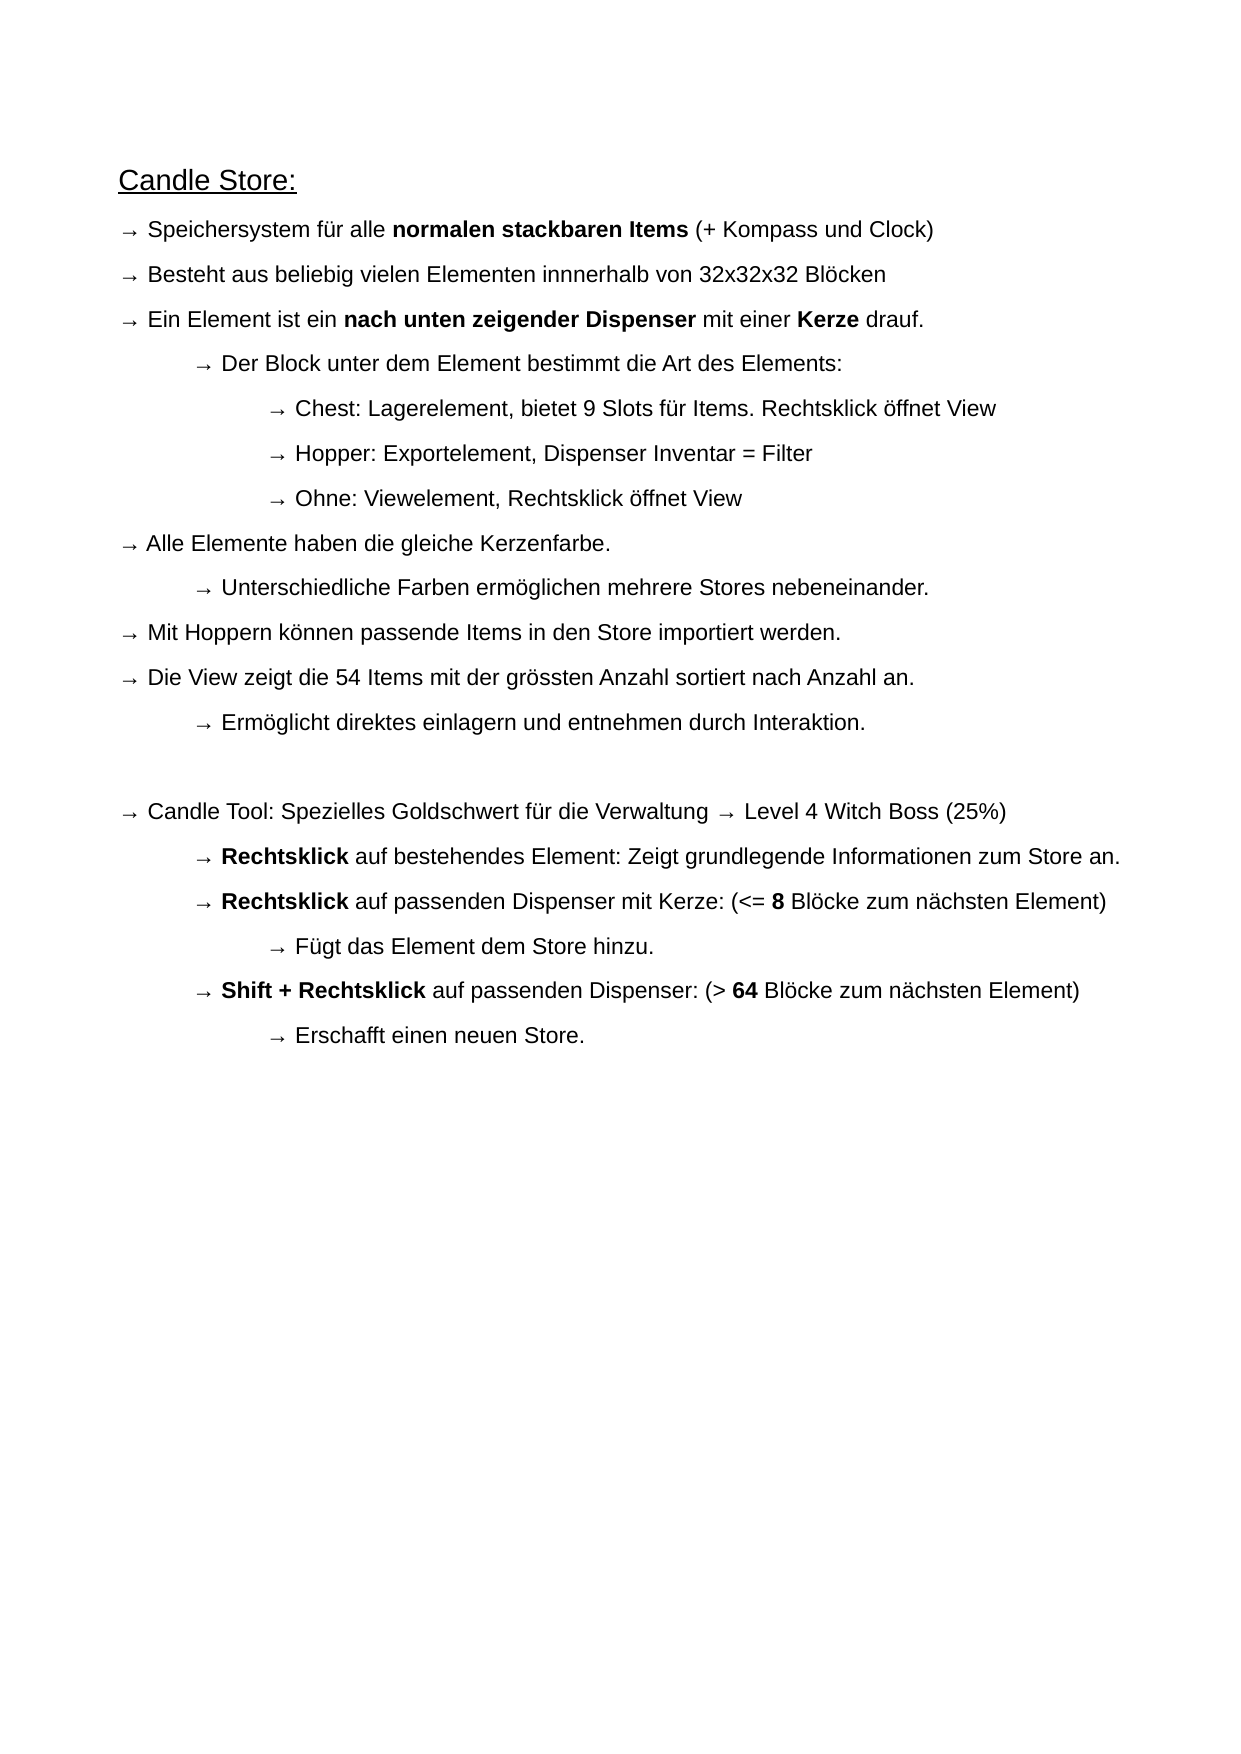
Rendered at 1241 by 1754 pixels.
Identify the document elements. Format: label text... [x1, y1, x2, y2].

text → Hopper: Exportelement, Dispenser Inventar = Filter [118, 440, 1122, 466]
text → Ohne: Viewelement, Rechtsklick öffnet View [118, 485, 1122, 511]
text → Candle Tool: Spezielles Goldschwert für die Verwaltung → Level 4 Witch Boss (25%) [118, 798, 1122, 825]
text → Rechtsklick auf bestehendes Element: Zeigt grundlegende Informationen zum Store an. [118, 843, 1122, 869]
text → Ermöglicht direktes einlagern und entnehmen durch Interaktion. [118, 709, 1122, 735]
text → Die View zeigt die 54 Items mit der grössten Anzahl sortiert nach Anzahl an. [118, 664, 1122, 690]
text → Besteht aus beliebig vielen Elementen innnerhalb von 32x32x32 Blöcken [118, 261, 1122, 287]
text → Rechtsklick auf passenden Dispenser mit Kerze: (<= 8 Blöcke zum nächsten Element) [118, 888, 1122, 914]
text → Unterschiedliche Farben ermöglichen mehrere Stores nebeneinander. [118, 574, 1122, 601]
text Candle Store: [118, 163, 1122, 196]
text → Shift + Rechtsklick auf passenden Dispenser: (> 64 Blöcke zum nächsten Element) [118, 977, 1122, 1004]
text → Der Block unter dem Element bestimmt die Art des Elements: [118, 350, 1122, 377]
text → Ein Element ist ein nach unten zeigender Dispenser mit einer Kerze drauf. [118, 306, 1122, 332]
text → Chest: Lagerelement, bietet 9 Slots für Items. Rechtsklick öffnet View [118, 395, 1122, 422]
text → Erschafft einen neuen Store. [118, 1022, 1122, 1049]
text → Speichersystem für alle normalen stackbaren Items (+ Kompass und Clock) [118, 216, 1122, 242]
text → Mit Hoppern können passende Items in den Store importiert werden. [118, 619, 1122, 646]
text → Fügt das Element dem Store hinzu. [118, 933, 1122, 959]
text → Alle Elemente haben die gleiche Kerzenfarbe. [118, 529, 1122, 556]
